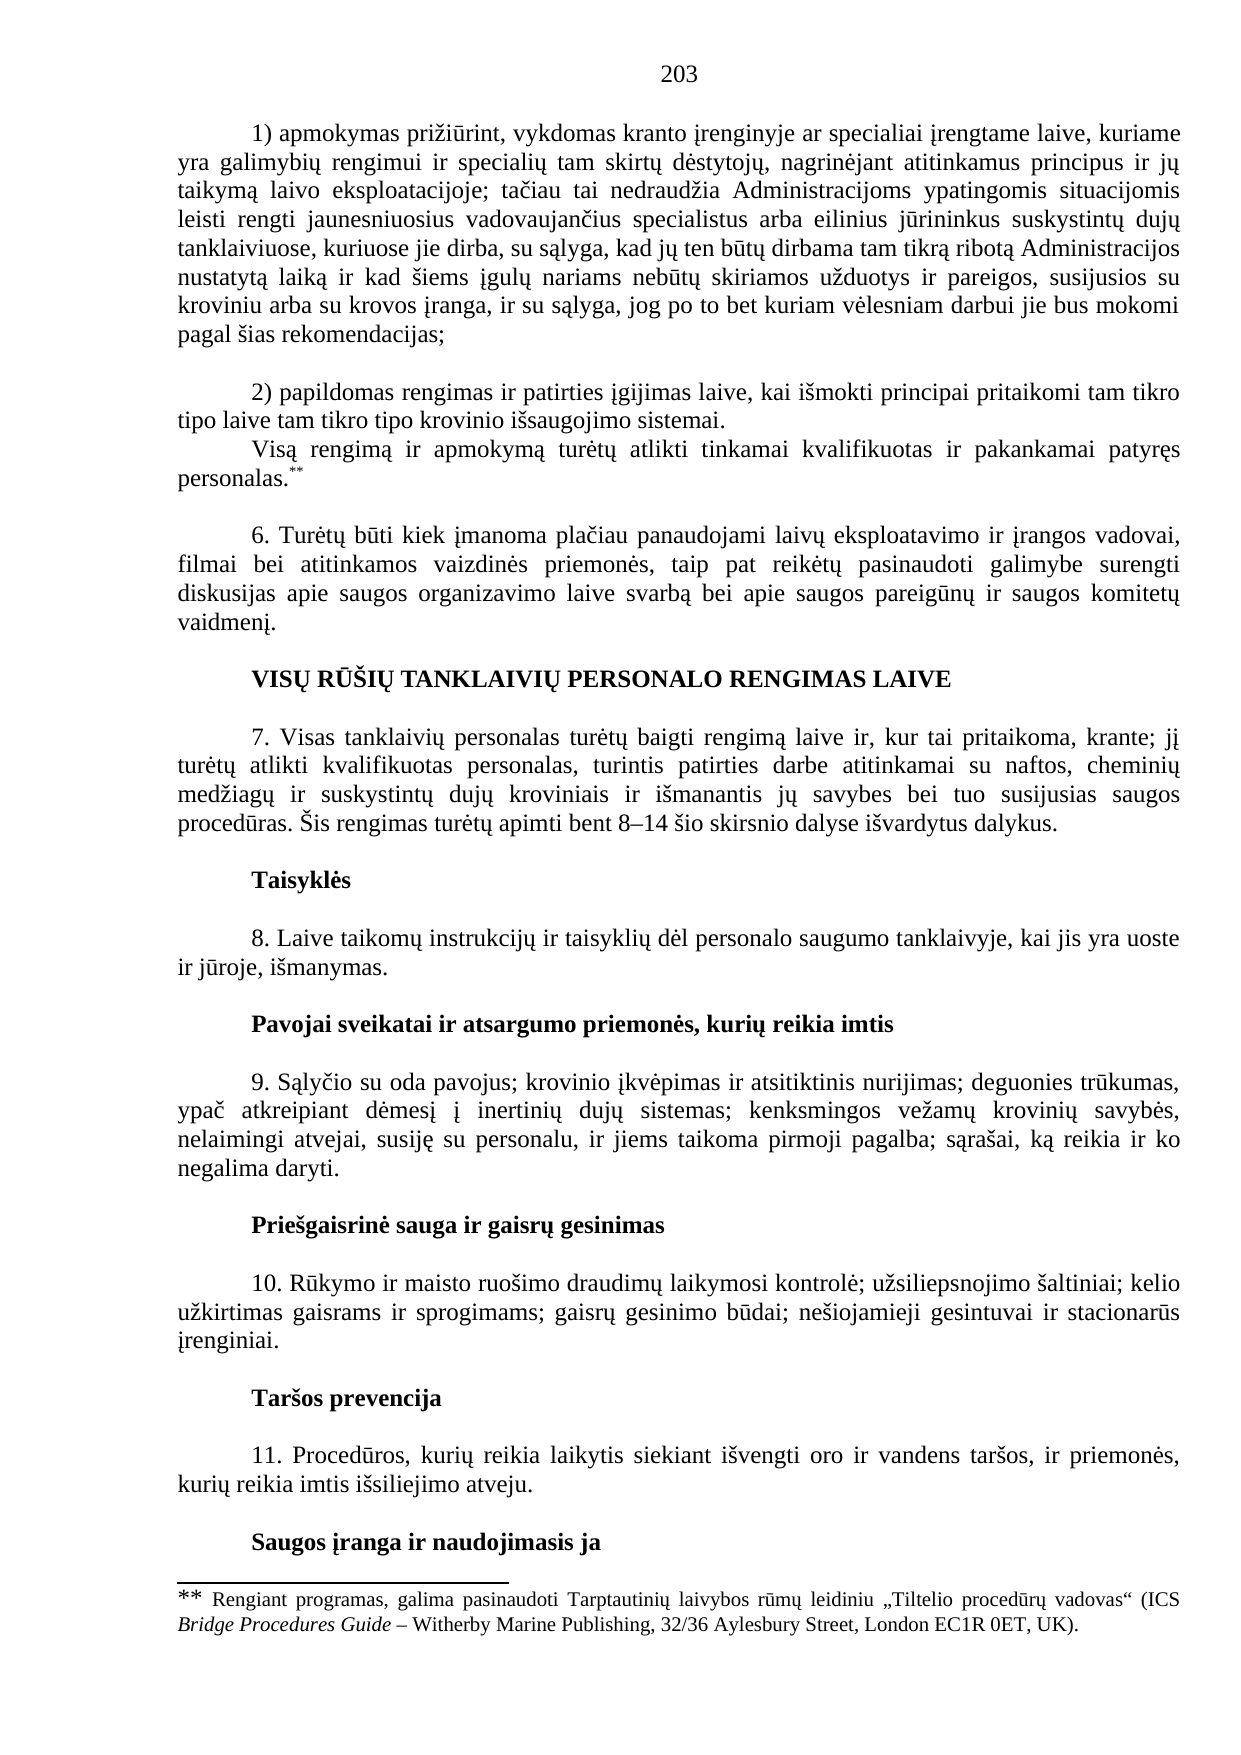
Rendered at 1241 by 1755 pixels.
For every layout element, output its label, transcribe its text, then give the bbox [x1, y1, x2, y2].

text 11. Procedūros, kurių reikia laikytis siekiant išvengti oro ir vandens taršos, ir priemonės, kurių reikia imtis išsiliejimo atveju. [177, 1441, 1181, 1498]
text Priešgaisrinė sauga ir gaisrų gesinimas [177, 1211, 1181, 1239]
text Taisyklės [177, 866, 1181, 894]
text 1) apmokymas prižiūrint, vykdomas kranto įrenginyje ar specialiai įrengtame laive, kuriame yra galimybių rengimui ir specialių tam skirtų dėstytojų, nagrinėjant atitinkamus principus ir jų taikymą laivo eksploatacijoje; tačiau tai nedraudžia Administracijoms ypatingomis situacijomis leisti rengti jaunesniuosius vadovaujančius specialistus arba eilinius jūrininkus suskystintų dujų tanklaiviuose, kuriuose jie dirba, su sąlyga, kad jų ten būtų dirbama tam tikrą ribotą Administracijos nustatytą laiką ir kad šiems įgulų nariams nebūtų skiriamos užduotys ir pareigos, susijusios su kroviniu arba su krovos įranga, ir su sąlyga, jog po to bet kuriam vėlesniam darbui jie bus mokomi pagal šias rekomendacijas; [177, 118, 1181, 348]
text 9. Sąlyčio su oda pavojus; krovinio įkvėpimas ir atsitiktinis nurijimas; deguonies trūkumas, ypač atkreipiant dėmesį į inertinių dujų sistemas; kenksmingos vežamų krovinių savybės, nelaimingi atvejai, susiję su personalu, ir jiems taikoma pirmoji pagalba; sąrašai, ką reikia ir ko negalima daryti. [177, 1067, 1181, 1182]
text Visą rengimą ir apmokymą turėtų atlikti tinkamai kvalifikuotas ir pakankamai patyręs personalas. [177, 434, 1181, 492]
text 8. Laive taikomų instrukcijų ir taisyklių dėl personalo saugumo tanklaivyje, kai jis yra uoste ir jūroje, išmanymas. [177, 923, 1181, 981]
text VISŲ RŪŠIŲ TANKLAIVIŲ PERSONALO RENGIMAS LAIVE [177, 664, 1181, 693]
text 6. Turėtų būti kiek įmanoma plačiau panaudojami laivų eksploatavimo ir įrangos vadovai, filmai bei atitinkamos vaizdinės priemonės, taip pat reikėtų pasinaudoti galimybe surengti diskusijas apie saugos organizavimo laive svarbą bei apie saugos pareigūnų ir saugos komitetų vaidmenį. [177, 521, 1181, 636]
text Taršos prevencija [177, 1383, 1181, 1412]
text 7. Visas tanklaivių personalas turėtų baigti rengimą laive ir, kur tai pritaikoma, krante; jį turėtų atlikti kvalifikuotas personalas, turintis patirties darbe atitinkamai su naftos, cheminių medžiagų ir suskystintų dujų kroviniais ir išmanantis jų savybes bei tuo susijusias saugos procedūras. Šis rengimas turėtų apimti bent 8–14 šio skirsnio dalyse išvardytus dalykus. [177, 722, 1181, 837]
text 10. Rūkymo ir maisto ruošimo draudimų laikymosi kontrolė; užsiliepsnojimo šaltiniai; kelio užkirtimas gaisrams ir sprogimams; gaisrų gesinimo būdai; nešiojamieji gesintuvai ir stacionarūs įrenginiai. [177, 1268, 1181, 1354]
text Saugos įranga ir naudojimasis ja [177, 1527, 1181, 1556]
text Rengiant programas, galima pasinaudoti Tarptautinių laivybos rūmų leidiniu „Tiltelio procedūrų vadovas“ (ICS Bridge Procedures Guide – Witherby Marine Publishing, 32/36 Aylesbury Street, London EC1R 0ET, UK). [177, 1583, 1181, 1636]
text 2) papildomas rengimas ir patirties įgijimas laive, kai išmokti principai pritaikomi tam tikro tipo laive tam tikro tipo krovinio išsaugojimo sistemai. [177, 377, 1181, 434]
text Pavojai sveikatai ir atsargumo priemonės, kurių reikia imtis [177, 1009, 1181, 1038]
